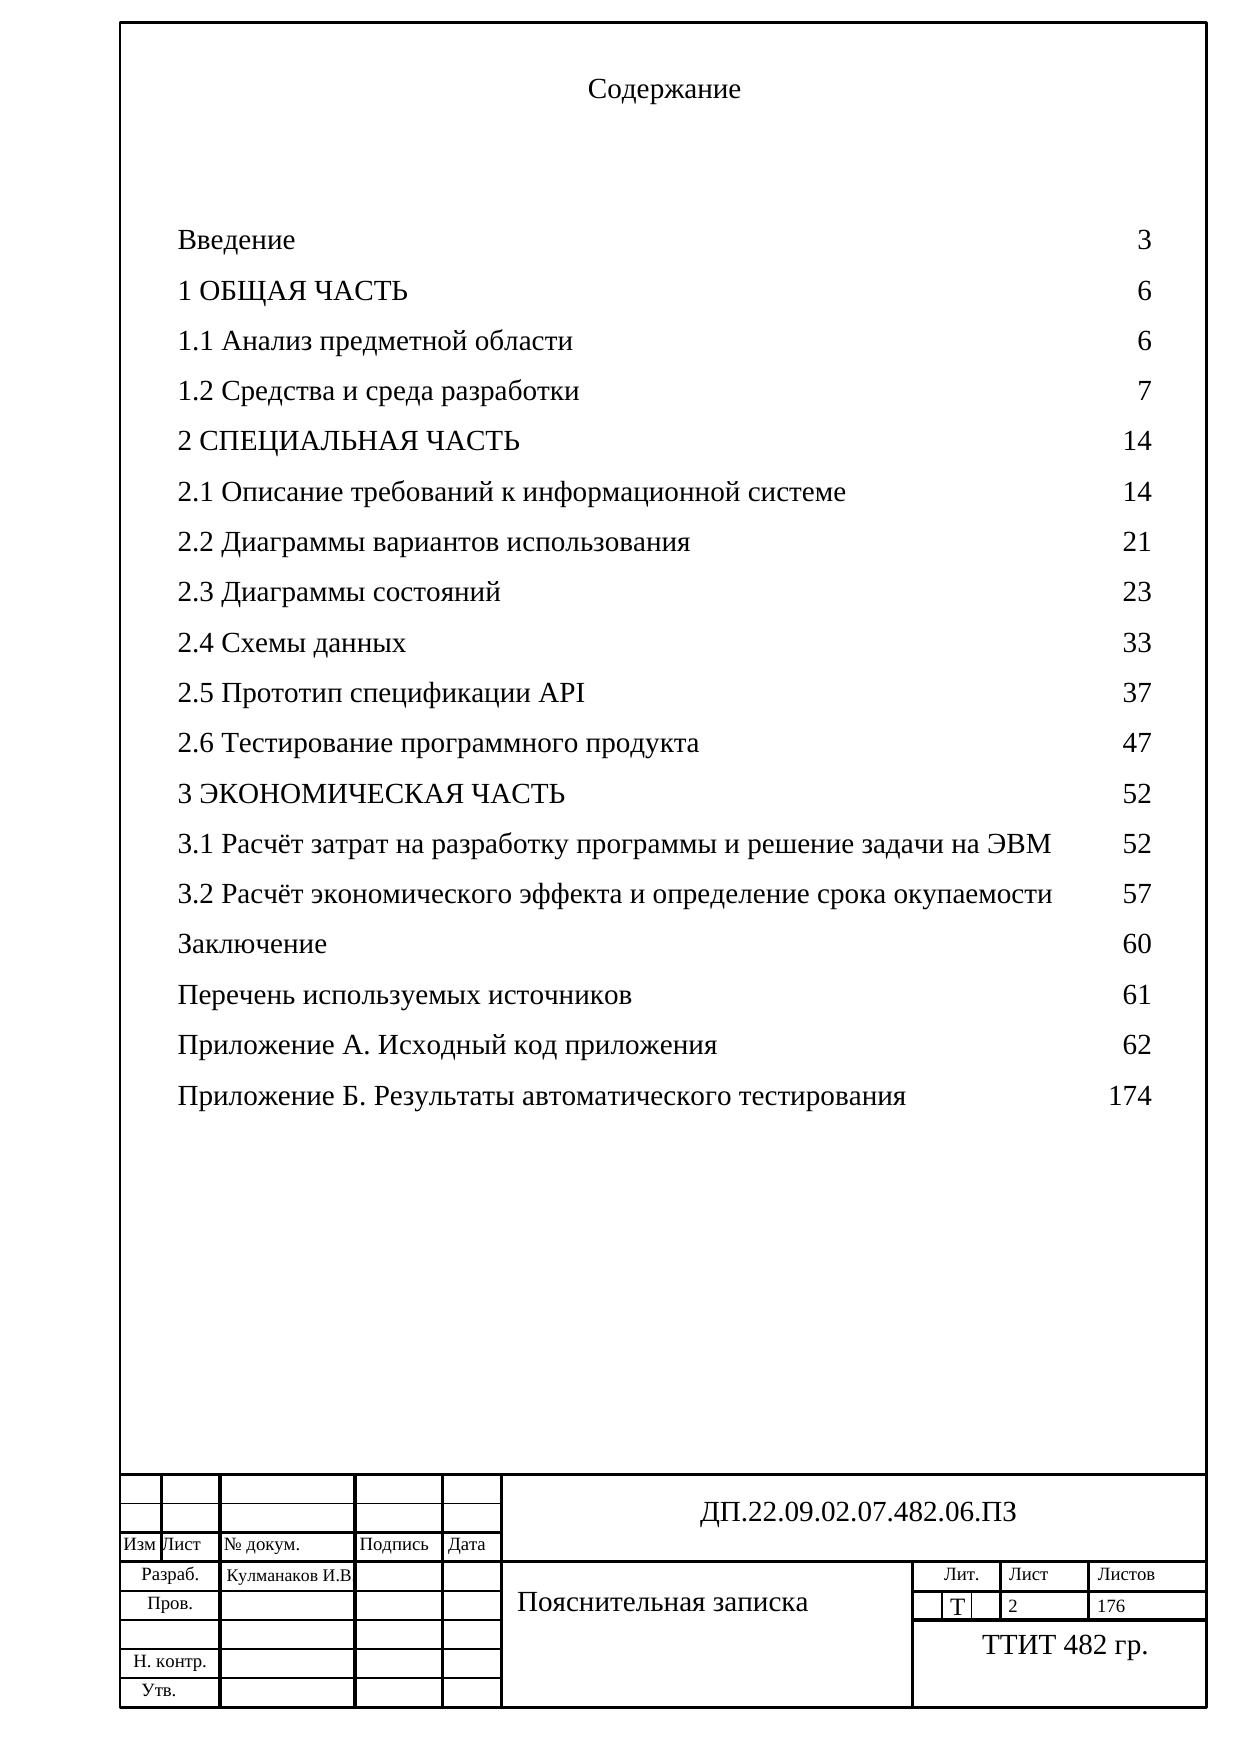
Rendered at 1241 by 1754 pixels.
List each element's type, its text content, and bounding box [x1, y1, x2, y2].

text 2 СПЕЦИАЛЬНАЯ ЧАСТЬ 14 [177, 423, 1152, 457]
text 2.3 Диаграммы состояний 23 [177, 574, 1152, 608]
text 2.4 Схемы данных 33 [177, 625, 1152, 658]
text 1.1 Анализ предметной области 6 [177, 323, 1152, 356]
text 3 ЭКОНОМИЧЕСКАЯ ЧАСТЬ 52 [177, 776, 1152, 809]
text 2.1 Описание требований к информационной системе 14 [177, 474, 1152, 507]
text Приложение Б. Результаты автоматического тестирования 174 [177, 1078, 1152, 1111]
text 2.5 Прототип спецификации API 37 [177, 675, 1152, 709]
text 3.2 Расчёт экономического эффекта и определение срока окупаемости 57 [177, 876, 1152, 910]
subtitle Содержание [177, 71, 1152, 105]
text 2.6 Тестирование программного продукта 47 [177, 725, 1152, 759]
text Приложение А. Исходный код приложения 62 [177, 1027, 1152, 1061]
text Перечень используемых источников 61 [177, 977, 1152, 1011]
text 2.2 Диаграммы вариантов использования 21 [177, 524, 1152, 558]
text Заключение 60 [177, 927, 1152, 960]
text 1.2 Средства и среда разработки 7 [177, 373, 1152, 407]
text Введение 3 [177, 222, 1152, 256]
text 3.1 Расчёт затрат на разработку программы и решение задачи на ЭВМ 52 [177, 826, 1152, 859]
text 1 ОБЩАЯ ЧАСТЬ 6 [177, 273, 1152, 306]
